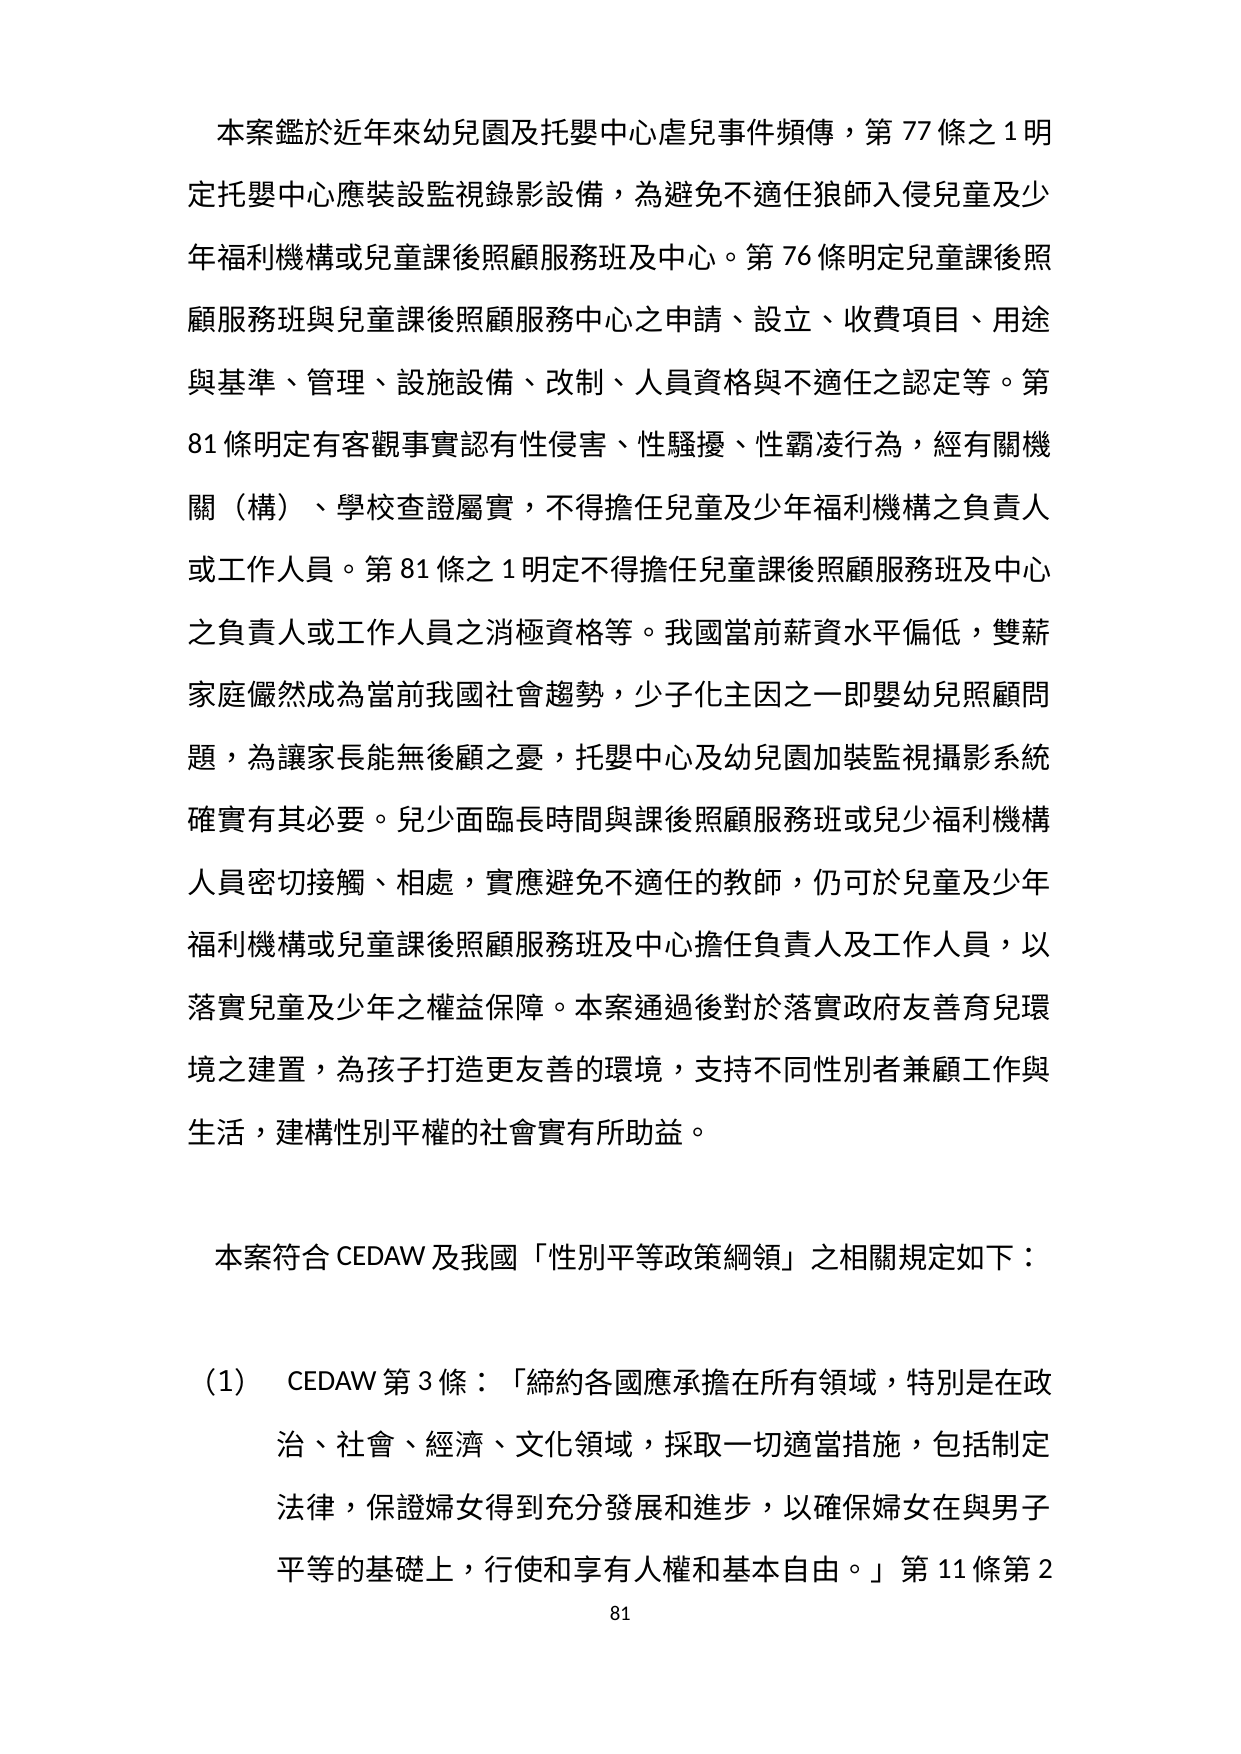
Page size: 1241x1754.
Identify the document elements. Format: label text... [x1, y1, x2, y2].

text 本案鑑於近年來幼兒園及托嬰中心虐兒事件頻傳，第77條之1明定托嬰中心應裝設監視錄影設備，為避免不適任狼師入侵兒童及少年福利機構或兒童課後照顧服務班及中心。第76條明定兒童課後照顧服務班與兒童課後照顧服務中心之申請、設立、收費項目、用途與基準、管理、設施設備、改制、人員資格與不適任之認定等。第81條明定有客觀事實認有性侵害、性騷擾、性霸凌行為，經有關機關（構）、學校查證屬實，不得擔任兒童及少年福利機構之負責人或工作人員。第81條之1明定不得擔任兒童課後照顧服務班及中心之負責人或工作人員之消極資格等。我國當前薪資水平偏低，雙薪家庭儼然成為當前我國社會趨勢，少子化主因之一即嬰幼兒照顧問題，為讓家長能無後顧之憂，托嬰中心及幼兒園加裝監視攝影系統確實有其必要。兒少面臨長時間與課後照顧服務班或兒少福利機構人員密切接觸、相處，實應避免不適任的教師，仍可於兒童及少年福利機構或兒童課後照顧服務班及中心擔任負責人及工作人員，以落實兒童及少年之權益保障。本案通過後對於落實政府友善育兒環境之建置，為孩子打造更友善的環境，支持不同性別者兼顧工作與生活，建構性別平權的社會實有所助益。 [187, 89, 1053, 1151]
text 本案符合CEDAW及我國「性別平等政策綱領」之相關規定如下： [187, 1214, 1053, 1276]
list CEDAW第3條：「締約各國應承擔在所有領域，特別是在政治、社會、經濟、文化領域，採取一切適當措施，包括制定法律，保證婦女得到充分發展和進步，以確保婦女在與男子平等的基礎上，行使和享有人權和基本自由。」第11條第2 [187, 1339, 1053, 1589]
